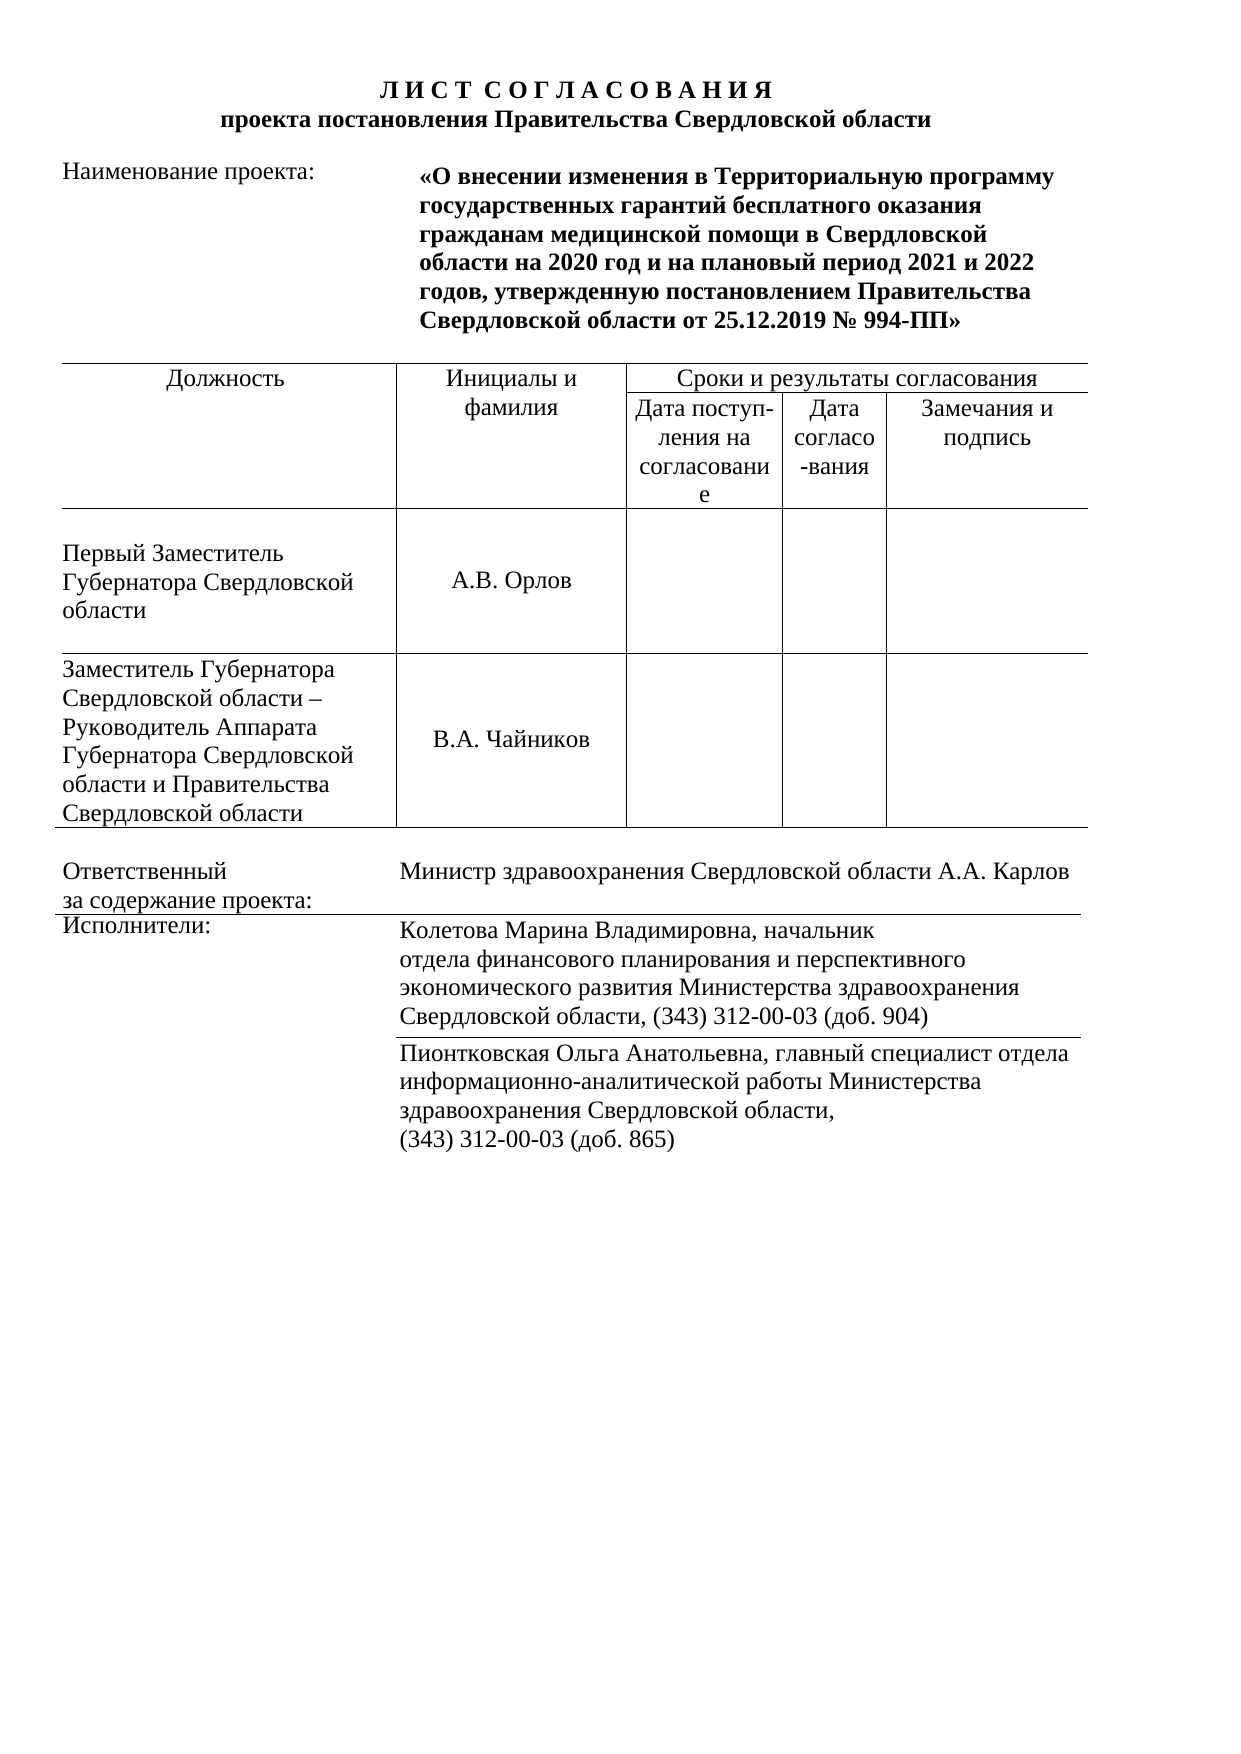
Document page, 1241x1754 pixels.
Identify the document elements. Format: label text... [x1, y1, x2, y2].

table_cell [55, 392, 59, 508]
table_cell [55, 508, 59, 653]
table_cell [1084, 1037, 1088, 1153]
table_header Наименование проекта: [59, 161, 416, 362]
table_header [1084, 161, 1088, 362]
table_cell В.А. Чайников [397, 654, 626, 827]
table_cell Сроки и результаты согласования [627, 364, 1088, 392]
table_header [55, 161, 59, 362]
table_cell [1084, 914, 1088, 1037]
text проекта постановления Правительства Свердловской области [59, 104, 1092, 132]
table_header «О внесении изменения в Территориальную программу государственных гарантий бесплатного оказания гражданам медицинской помощи в Свердловской области на 2020 год и на плановый период 2021 и 2022 годов, утвержденную постановлением Правительства Свердловской области от 25.12.2019 № 994-ПП» [416, 161, 1084, 362]
table_cell Инициалы и фамилия [397, 364, 626, 508]
table_cell Исполнители: [55, 915, 396, 1153]
table_cell [887, 509, 1088, 653]
table_cell [627, 509, 782, 653]
table_cell Пионтковская Ольга Анатольевна, главный специалист отдела информационно-аналитической работы Министерства здравоохранения Свердловской области, (343) 312-00-03 (доб. 865) [396, 1038, 1081, 1153]
table_cell [55, 653, 59, 827]
text Л И С Т С О Г Л А С О В А Н И Я [59, 75, 1092, 104]
table_cell Ответственный за содержание проекта: [55, 828, 396, 914]
table_cell [627, 654, 782, 827]
table_cell [1084, 828, 1088, 914]
table_cell [55, 363, 59, 392]
table_cell Замечания и подпись [887, 393, 1088, 508]
table_cell [887, 654, 1088, 827]
table_cell [783, 654, 886, 827]
table_cell Министр здравоохранения Свердловской области А.А. Карлов [396, 828, 1081, 914]
table_cell Заместитель Губернатора Свердловской области – Руководитель Аппарата Губернатора Свердловской области и Правительства Свердловской области [62, 654, 396, 827]
table_cell Дата согласо-вания [783, 393, 886, 508]
table_cell Первый Заместитель Губернатора Свердловской области [62, 509, 396, 653]
table_cell А.В. Орлов [397, 509, 626, 653]
table_cell Дата поступ-ления на согласование [627, 393, 782, 508]
table_cell Колетова Марина Владимировна, начальник отдела финансового планирования и перспективного экономического развития Министерства здравоохранения Свердловской области, (343) 312-00-03 (доб. 904) [396, 915, 1081, 1037]
table_cell [783, 509, 886, 653]
table_cell Должность [62, 364, 396, 508]
